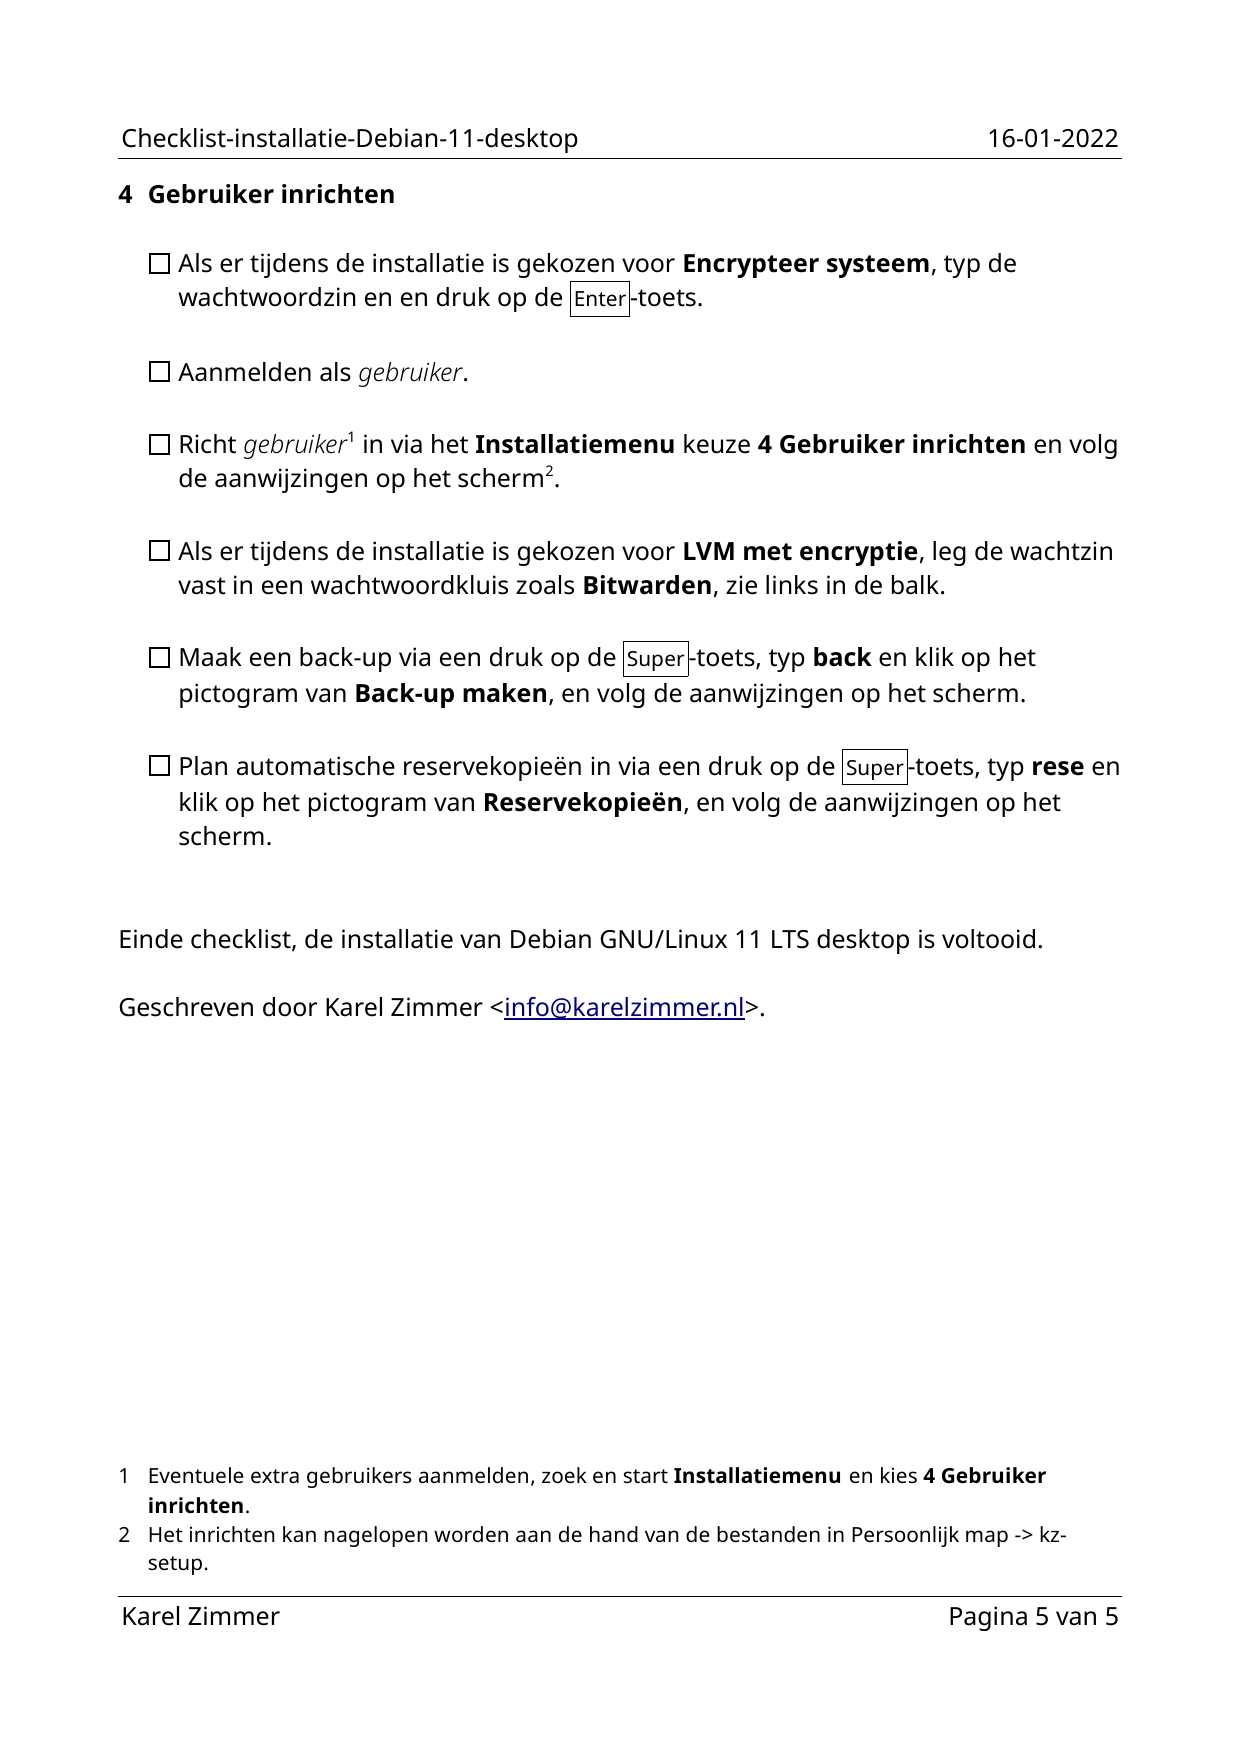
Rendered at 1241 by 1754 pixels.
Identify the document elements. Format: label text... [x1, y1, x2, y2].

table_cell Richt gebruiker in via het Installatiemenu keuze 4 Gebruiker inrichten en volg de aanwijzingen op het scherm. [177, 426, 1122, 496]
table_cell [177, 711, 1122, 747]
table_header Als er tijdens de installatie is gekozen voor Encrypteer systeem, typ de wachtwoordzin en en druk op de Enter-toets. [177, 245, 1122, 317]
table_cell Maak een back-up via een druk op de Super-toets, typ back en klik op het pictogram van Back-up maken, en volg de aanwijzingen op het scherm. [177, 639, 1122, 711]
table_cell Aanmelden als gebruiker. [177, 354, 1122, 390]
table_cell [141, 496, 177, 532]
table_cell [177, 317, 1122, 353]
table_cell [141, 603, 177, 639]
text Geschreven door Karel Zimmer <info@karelzimmer.nl>. [118, 989, 1122, 1023]
table_cell [141, 390, 177, 426]
list Gebruiker inrichten [118, 177, 1122, 211]
table_cell [177, 390, 1122, 426]
table_header [141, 245, 177, 317]
table_cell [141, 317, 177, 353]
table_cell [141, 354, 177, 390]
table_cell [141, 748, 177, 854]
table_cell [141, 426, 177, 496]
table_cell [141, 533, 177, 603]
table_cell [141, 711, 177, 747]
table_cell [177, 603, 1122, 639]
table_cell Plan automatische reservekopieën in via een druk op de Super-toets, typ rese en klik op het pictogram van Reservekopieën, en volg de aanwijzingen op het scherm. [177, 748, 1122, 854]
table_cell [141, 639, 177, 711]
text Einde checklist, de installatie van Debian GNU/Linux 11 LTS desktop is voltooid. [118, 922, 1122, 956]
table_cell [177, 496, 1122, 532]
table_cell Als er tijdens de installatie is gekozen voor LVM met encryptie, leg de wachtzin vast in een wachtwoordkluis zoals Bitwarden, zie links in de balk. [177, 533, 1122, 603]
